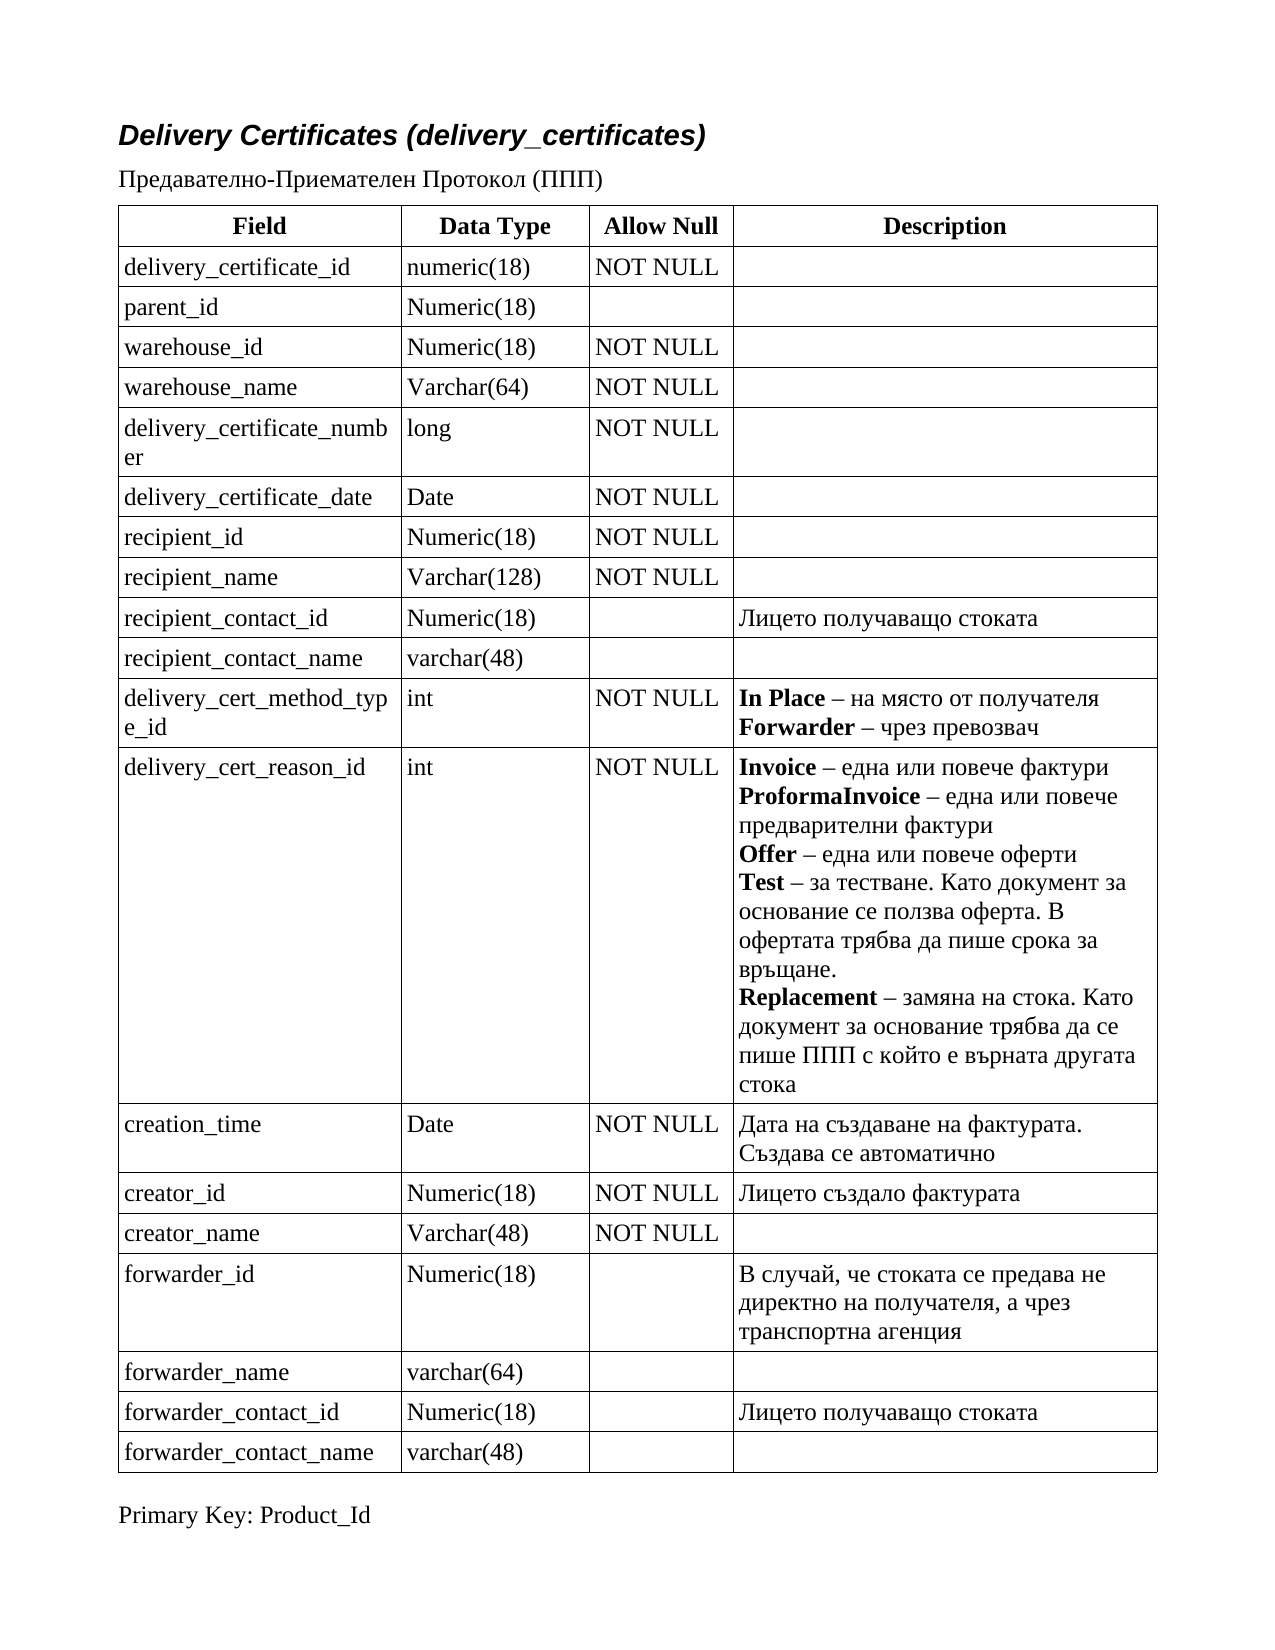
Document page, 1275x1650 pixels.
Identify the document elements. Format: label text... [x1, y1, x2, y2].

table_cell [734, 287, 1157, 326]
table_cell Numeric(18) [402, 327, 589, 367]
table_cell Date [402, 477, 589, 516]
table_cell NOT NULL [590, 1173, 733, 1213]
table_cell NOT NULL [590, 558, 733, 597]
table_cell Лицето създало фактурата [734, 1173, 1157, 1213]
table_cell varchar(48) [402, 1432, 589, 1472]
table_cell creator_name [119, 1214, 401, 1253]
table_cell NOT NULL [590, 679, 733, 747]
text Предавателно-Приемателен Протокол (ППП) [118, 164, 1157, 193]
table_cell Numeric(18) [402, 1173, 589, 1213]
table_cell [734, 1352, 1157, 1391]
table_cell Numeric(18) [402, 1254, 589, 1351]
table_cell [734, 517, 1157, 557]
subtitle Delivery Certificates (delivery_certificates) [118, 118, 1157, 152]
table_cell [734, 247, 1157, 286]
table_cell recipient_contact_name [119, 638, 401, 678]
table_cell delivery_certificate_number [119, 408, 401, 476]
table_cell Лицето получаващо стоката [734, 598, 1157, 637]
table_cell NOT NULL [590, 408, 733, 476]
table_cell Numeric(18) [402, 598, 589, 637]
table_cell parent_id [119, 287, 401, 326]
table_cell Varchar(128) [402, 558, 589, 597]
table_cell Дата на създаване на фактурата. Създава се автоматично [734, 1104, 1157, 1172]
table_cell В случай, че стоката се предава не директно на получателя, а чрез транспортна агенция [734, 1254, 1157, 1351]
table_cell NOT NULL [590, 327, 733, 367]
table_cell NOT NULL [590, 1214, 733, 1253]
table_cell NOT NULL [590, 247, 733, 286]
table_cell NOT NULL [590, 1104, 733, 1172]
table_cell [734, 327, 1157, 367]
table_header Data Type [402, 206, 589, 246]
table_cell [734, 408, 1157, 476]
table_cell Лицето получаващо стоката [734, 1392, 1157, 1431]
table_cell [590, 1254, 733, 1351]
table_cell delivery_cert_method_type_id [119, 679, 401, 747]
text Primary Key: Product_Id [118, 1501, 1157, 1529]
table_cell [590, 1392, 733, 1431]
table_cell recipient_name [119, 558, 401, 597]
table_header Field [119, 206, 401, 246]
table_cell Numeric(18) [402, 287, 589, 326]
table_cell forwarder_contact_name [119, 1432, 401, 1472]
table_cell numeric(18) [402, 247, 589, 286]
table_cell [590, 1432, 733, 1472]
table_cell varchar(64) [402, 1352, 589, 1391]
table_cell In Place – на място от получателя Forwarder – чрез превозвач [734, 679, 1157, 747]
table_cell NOT NULL [590, 368, 733, 407]
table_header Allow Null [590, 206, 733, 246]
table_cell creator_id [119, 1173, 401, 1213]
table_cell [590, 638, 733, 678]
table_cell Numeric(18) [402, 1392, 589, 1431]
table_header Description [734, 206, 1157, 246]
table_cell Date [402, 1104, 589, 1172]
table_cell recipient_contact_id [119, 598, 401, 637]
table_cell varchar(48) [402, 638, 589, 678]
table_cell warehouse_id [119, 327, 401, 367]
table_cell forwarder_id [119, 1254, 401, 1351]
table_cell Varchar(64) [402, 368, 589, 407]
table_cell Invoice – една или повече фактури ProformaInvoice – една или повече предварителни фактури Offer – една или повече оферти Test – за тестване. Като документ за основание се ползва оферта. В офертата трябва да пише срока за връщане. Replacement – замяна на стока. Като документ за основание трябва да се пише ППП с който е върната другата стока [734, 748, 1157, 1103]
table_cell [734, 558, 1157, 597]
table_cell delivery_cert_reason_id [119, 748, 401, 1103]
table_cell warehouse_name [119, 368, 401, 407]
table_cell int [402, 748, 589, 1103]
table_cell NOT NULL [590, 517, 733, 557]
table_cell [734, 1432, 1157, 1472]
table_cell Varchar(48) [402, 1214, 589, 1253]
table_cell recipient_id [119, 517, 401, 557]
table_cell [734, 638, 1157, 678]
table_cell forwarder_name [119, 1352, 401, 1391]
table_cell [590, 287, 733, 326]
table_cell int [402, 679, 589, 747]
table_cell delivery_certificate_id [119, 247, 401, 286]
table_cell [734, 1214, 1157, 1253]
table_cell long [402, 408, 589, 476]
table_cell forwarder_contact_id [119, 1392, 401, 1431]
table_cell NOT NULL [590, 477, 733, 516]
table_cell [734, 368, 1157, 407]
table_cell [734, 477, 1157, 516]
table_cell [590, 598, 733, 637]
table_cell NOT NULL [590, 748, 733, 1103]
table_cell [590, 1352, 733, 1391]
table_cell delivery_certificate_date [119, 477, 401, 516]
table_cell creation_time [119, 1104, 401, 1172]
table_cell Numeric(18) [402, 517, 589, 557]
